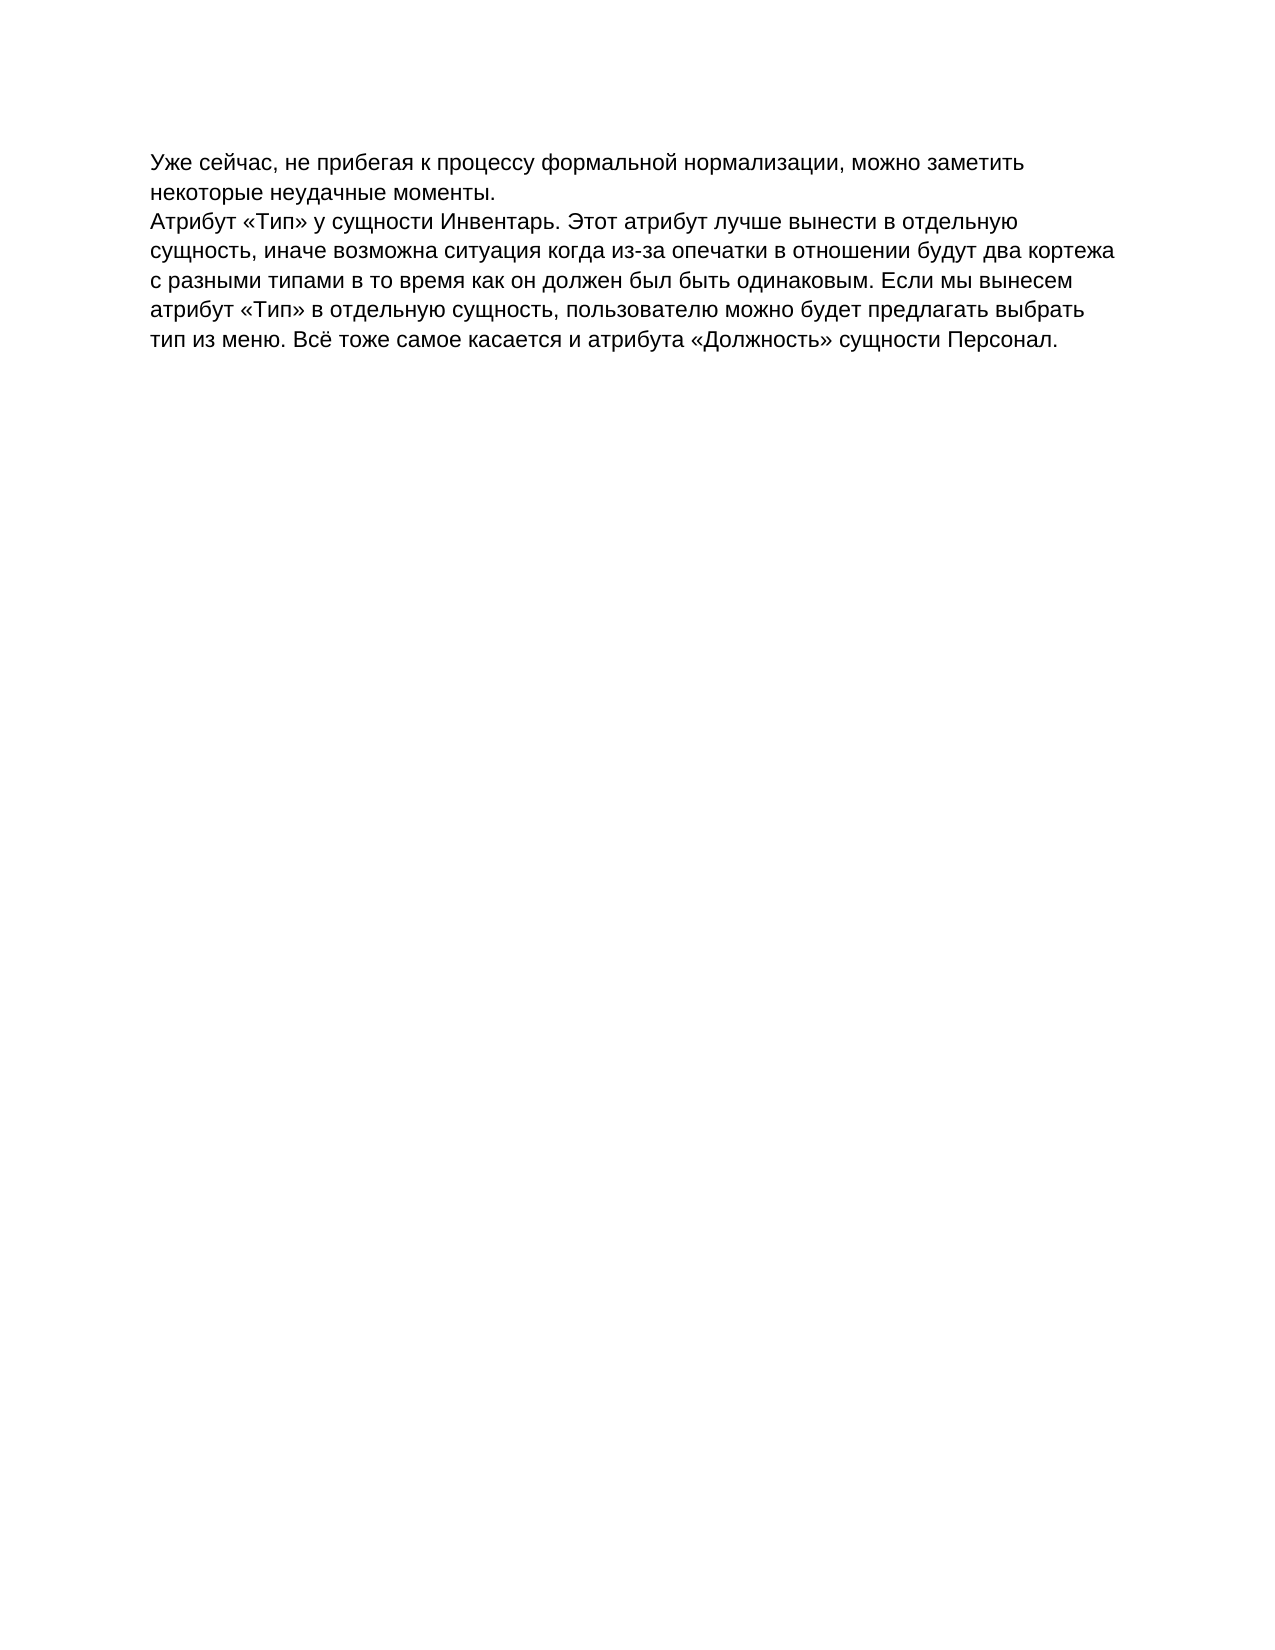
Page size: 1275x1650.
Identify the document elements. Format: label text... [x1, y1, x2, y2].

text Уже сейчас, не прибегая к процессу формальной нормализации, можно заметить некоторые неудачные моменты. [150, 150, 1125, 205]
text Атрибут «Тип» у сущности Инвентарь. Этот атрибут лучше вынести в отдельную сущность, иначе возможна ситуация когда из-за опечатки в отношении будут два кортежа с разными типами в то время как он должен был быть одинаковым. Если мы вынесем атрибут «Тип» в отдельную сущность, пользователю можно будет предлагать выбрать тип из меню. Всё тоже самое касается и атрибута «Должность» сущности Персонал. [150, 209, 1125, 352]
